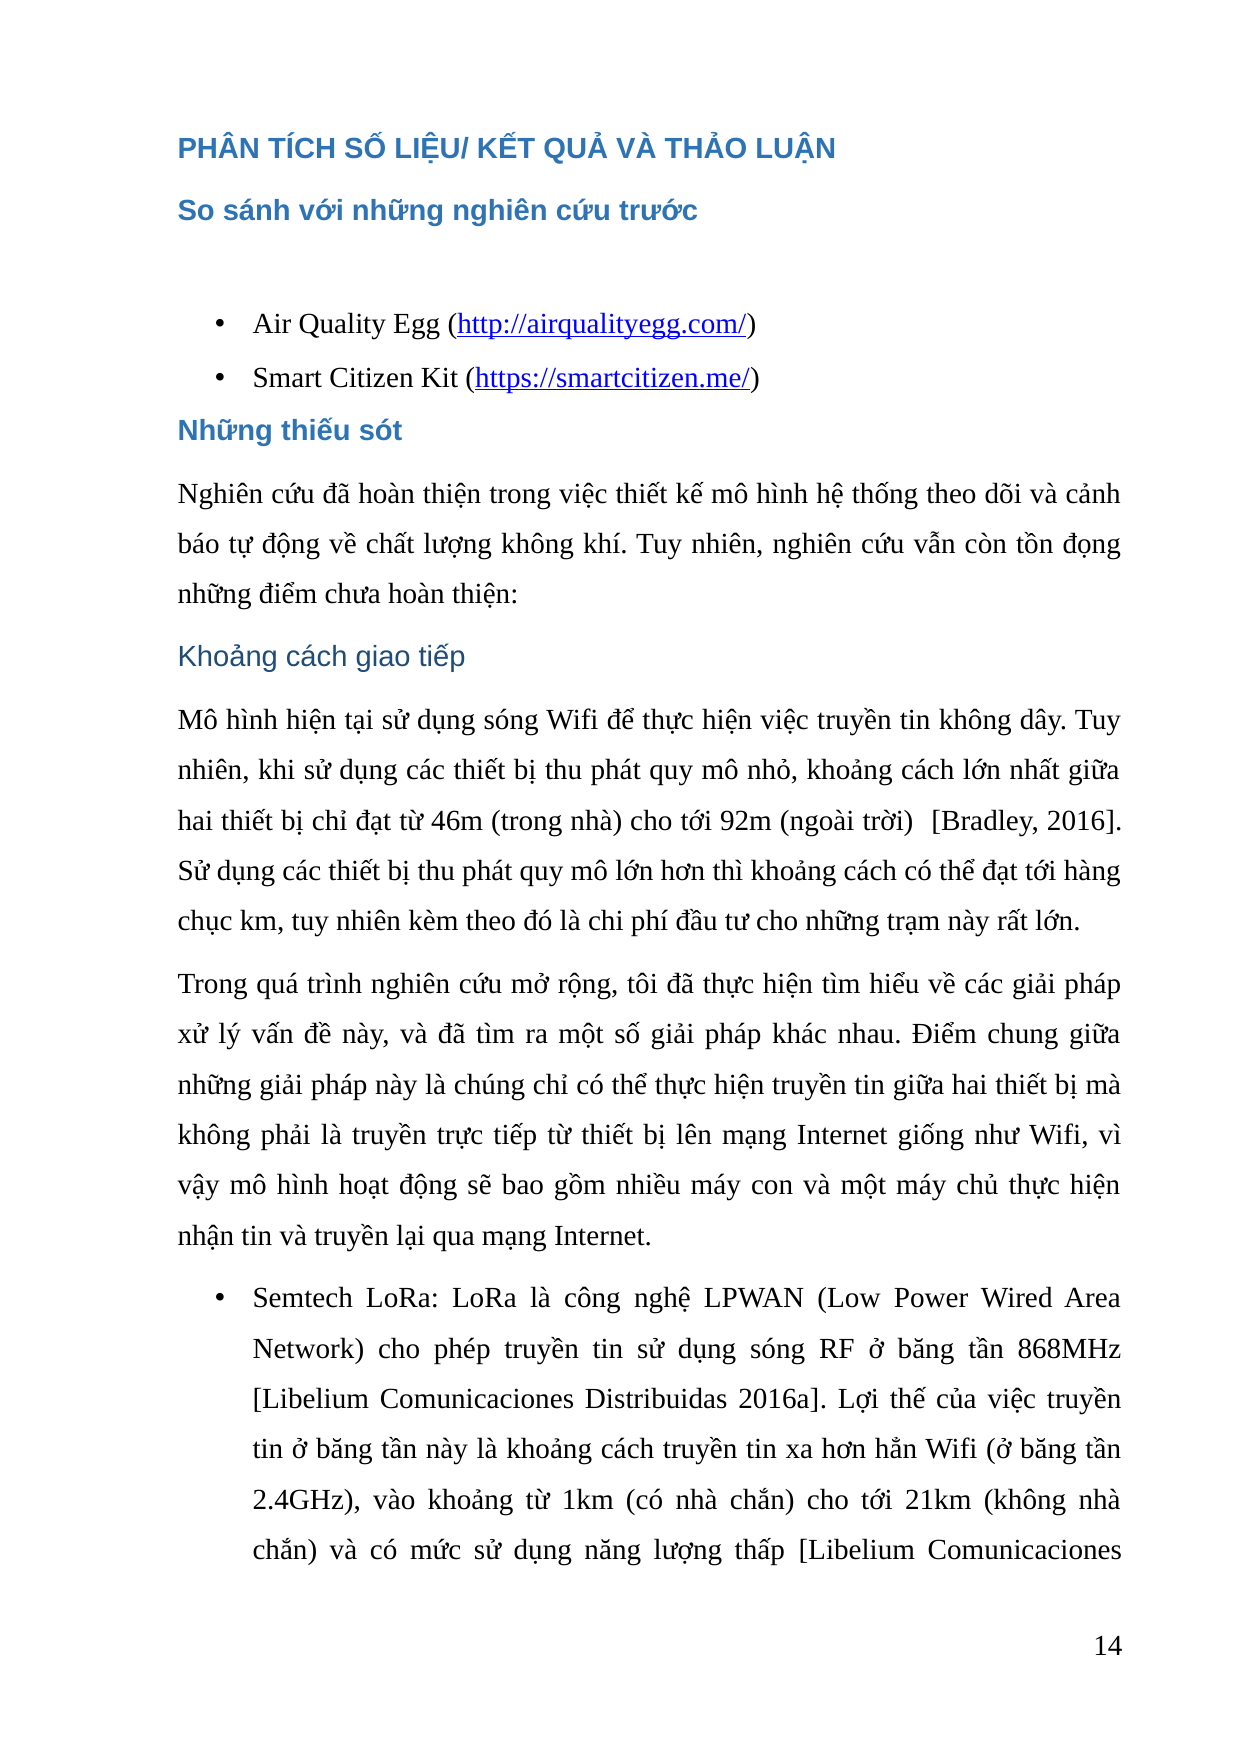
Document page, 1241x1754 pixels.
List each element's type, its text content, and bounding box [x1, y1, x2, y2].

text Nghiên cứu đã hoàn thiện trong việc thiết kế mô hình hệ thống theo dõi và cảnh báo tự động về chất lượng không khí. Tuy nhiên, nghiên cứu vẫn còn tồn đọng những điểm chưa hoàn thiện: [177, 476, 1122, 610]
list Air Quality Egg (http://airqualityegg.com/) [215, 307, 1122, 340]
subtitle Khoảng cách giao tiếp [177, 639, 1122, 673]
subtitle Những thiếu sót [177, 413, 1122, 447]
subtitle So sánh với những nghiên cứu trước [177, 193, 1122, 227]
text Trong quá trình nghiên cứu mở rộng, tôi đã thực hiện tìm hiểu về các giải pháp xử lý vấn đề này, và đã tìm ra một số giải pháp khác nhau. Điểm chung giữa những giải pháp này là chúng chỉ có thể thực hiện truyền tin giữa hai thiết bị mà không phải là truyền trực tiếp từ thiết bị lên mạng Internet giống như Wifi, vì vậy mô hình hoạt động sẽ bao gồm nhiều máy con và một máy chủ thực hiện nhận tin và truyền lại qua mạng Internet. [177, 966, 1122, 1251]
list Smart Citizen Kit (https://smartcitizen.me/) [215, 360, 1122, 393]
list Semtech LoRa: LoRa là công nghệ LPWAN (Low Power Wired Area Network) cho phép truyền tin sử dụng sóng RF ở băng tần 868MHz [Libelium Comunicaciones Distribuidas 2016a]. Lợi thế của việc truyền tin ở băng tần này là khoảng cách truyền tin xa hơn hẳn Wifi (ở băng tần 2.4GHz), vào khoảng từ 1km (có nhà chắn) cho tới 21km (không nhà chắn) và có mức sử dụng năng lượng thấp [Libelium Comunicaciones [215, 1281, 1122, 1566]
text Mô hình hiện tại sử dụng sóng Wifi để thực hiện việc truyền tin không dây. Tuy nhiên, khi sử dụng các thiết bị thu phát quy mô nhỏ, khoảng cách lớn nhất giữa hai thiết bị chỉ đạt từ 46m (trong nhà) cho tới 92m (ngoài trời) [Bradley, 2016]. Sử dụng các thiết bị thu phát quy mô lớn hơn thì khoảng cách có thể đạt tới hàng chục km, tuy nhiên kèm theo đó là chi phí đầu tư cho những trạm này rất lớn. [177, 702, 1122, 937]
subtitle PHÂN TÍCH SỐ LIỆU/ KẾT QUẢ VÀ THẢO LUẬN [177, 131, 1122, 164]
